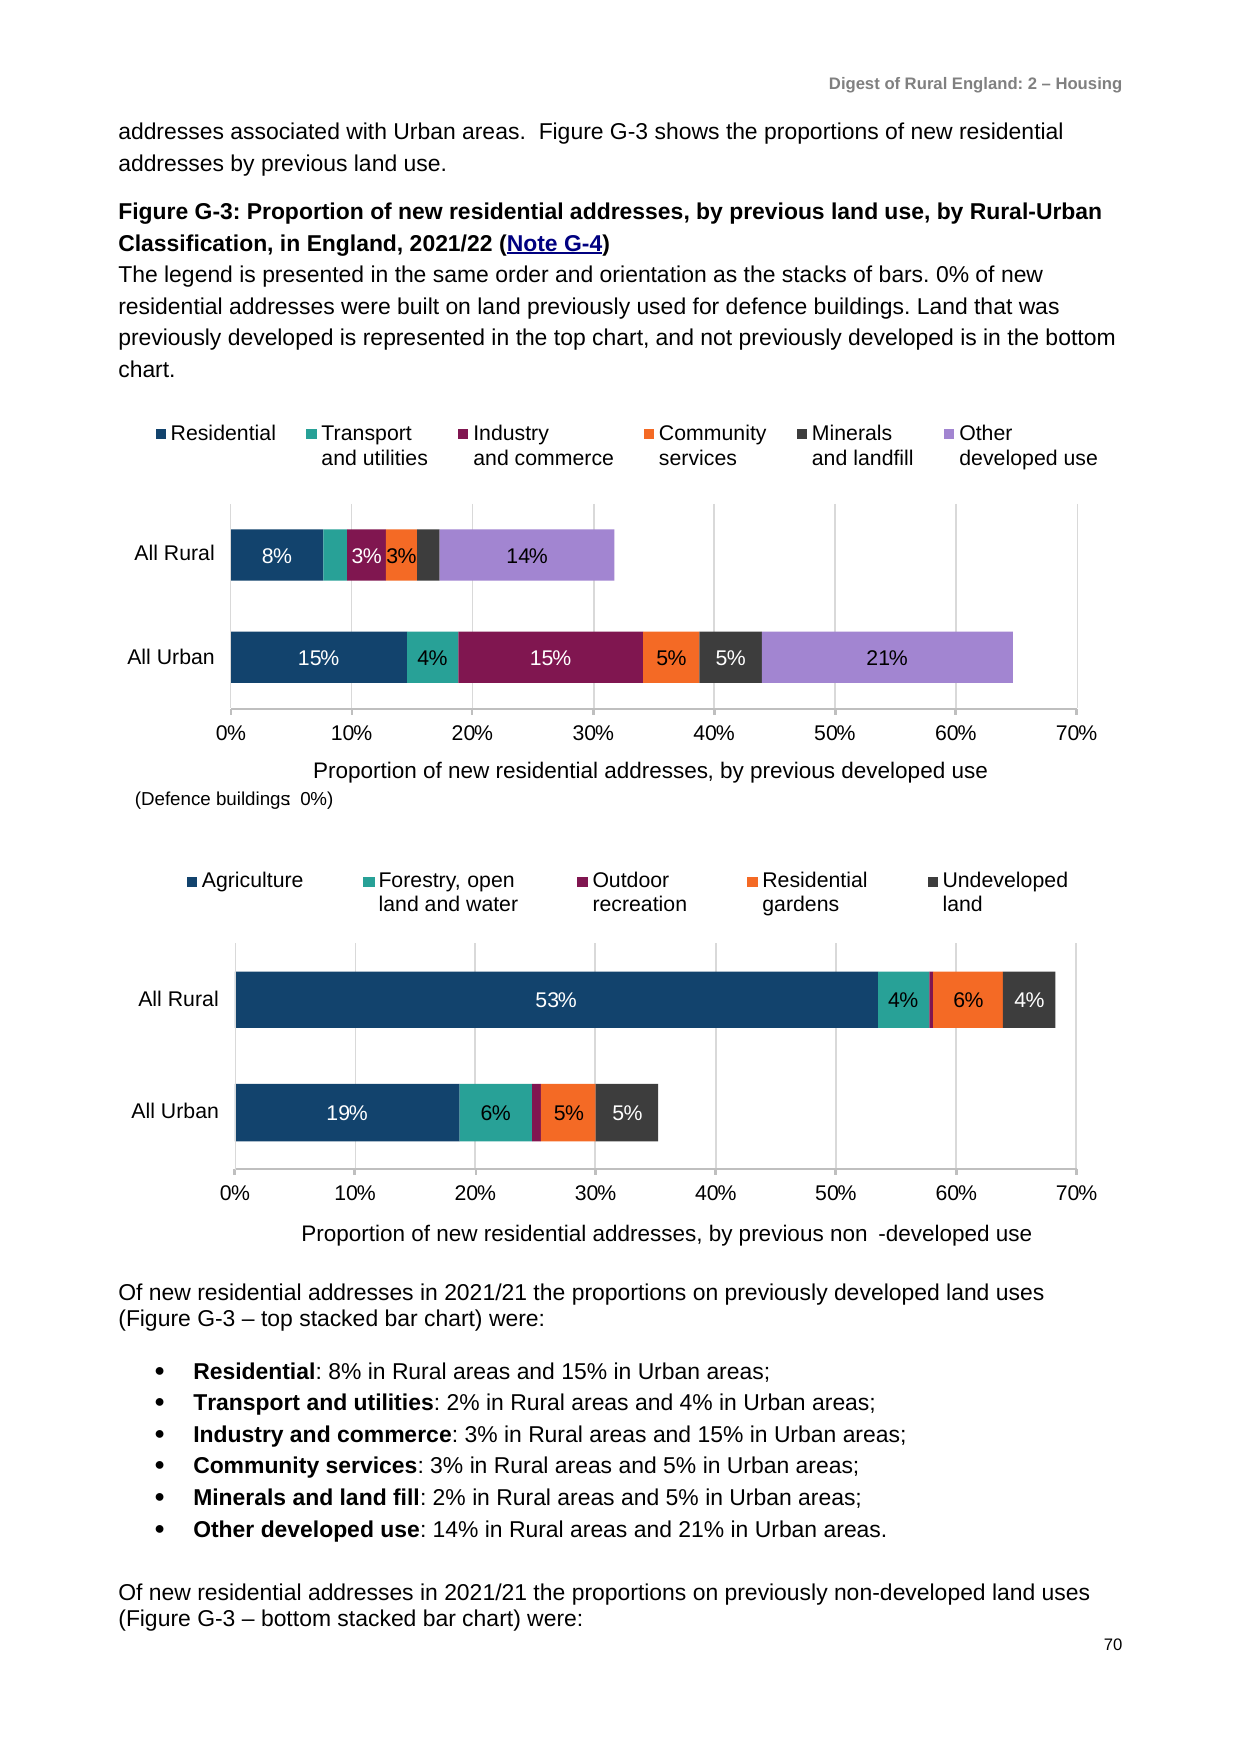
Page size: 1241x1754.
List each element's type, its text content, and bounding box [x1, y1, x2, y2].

text Of new residential addresses in 2021/21 the proportions on previously non-developed land uses (Figure G‑3 – bottom stacked bar chart) were: [118, 1579, 1122, 1631]
text The legend is presented in the same order and orientation as the stacks of bars. 0% of new residential addresses were built on land previously used for defence buildings. Land that was previously developed is represented in the top chart, and not previously developed is in the bottom chart. [118, 261, 1122, 382]
list Minerals and land fill: 2% in Rural areas and 5% in Urban areas; [156, 1484, 1122, 1510]
text addresses associated with Urban areas. Figure G‑3 shows the proportions of new residential addresses by previous land use. [118, 118, 1122, 176]
list Other developed use: 14% in Rural areas and 21% in Urban areas. [156, 1516, 1122, 1542]
list Community services: 3% in Rural areas and 5% in Urban areas; [156, 1452, 1122, 1479]
text Of new residential addresses in 2021/21 the proportions on previously developed land uses (Figure G‑3 – top stacked bar chart) were: [118, 1279, 1122, 1331]
list Industry and commerce: 3% in Rural areas and 15% in Urban areas; [156, 1421, 1122, 1447]
list Residential: 8% in Rural areas and 15% in Urban areas; [156, 1358, 1122, 1384]
text Figure G‑3: Proportion of new residential addresses, by previous land use, by Rural-Urban Classification, in England, 2021/22 (Note G-4) [118, 198, 1122, 256]
list Transport and utilities: 2% in Rural areas and 4% in Urban areas; [156, 1389, 1122, 1416]
